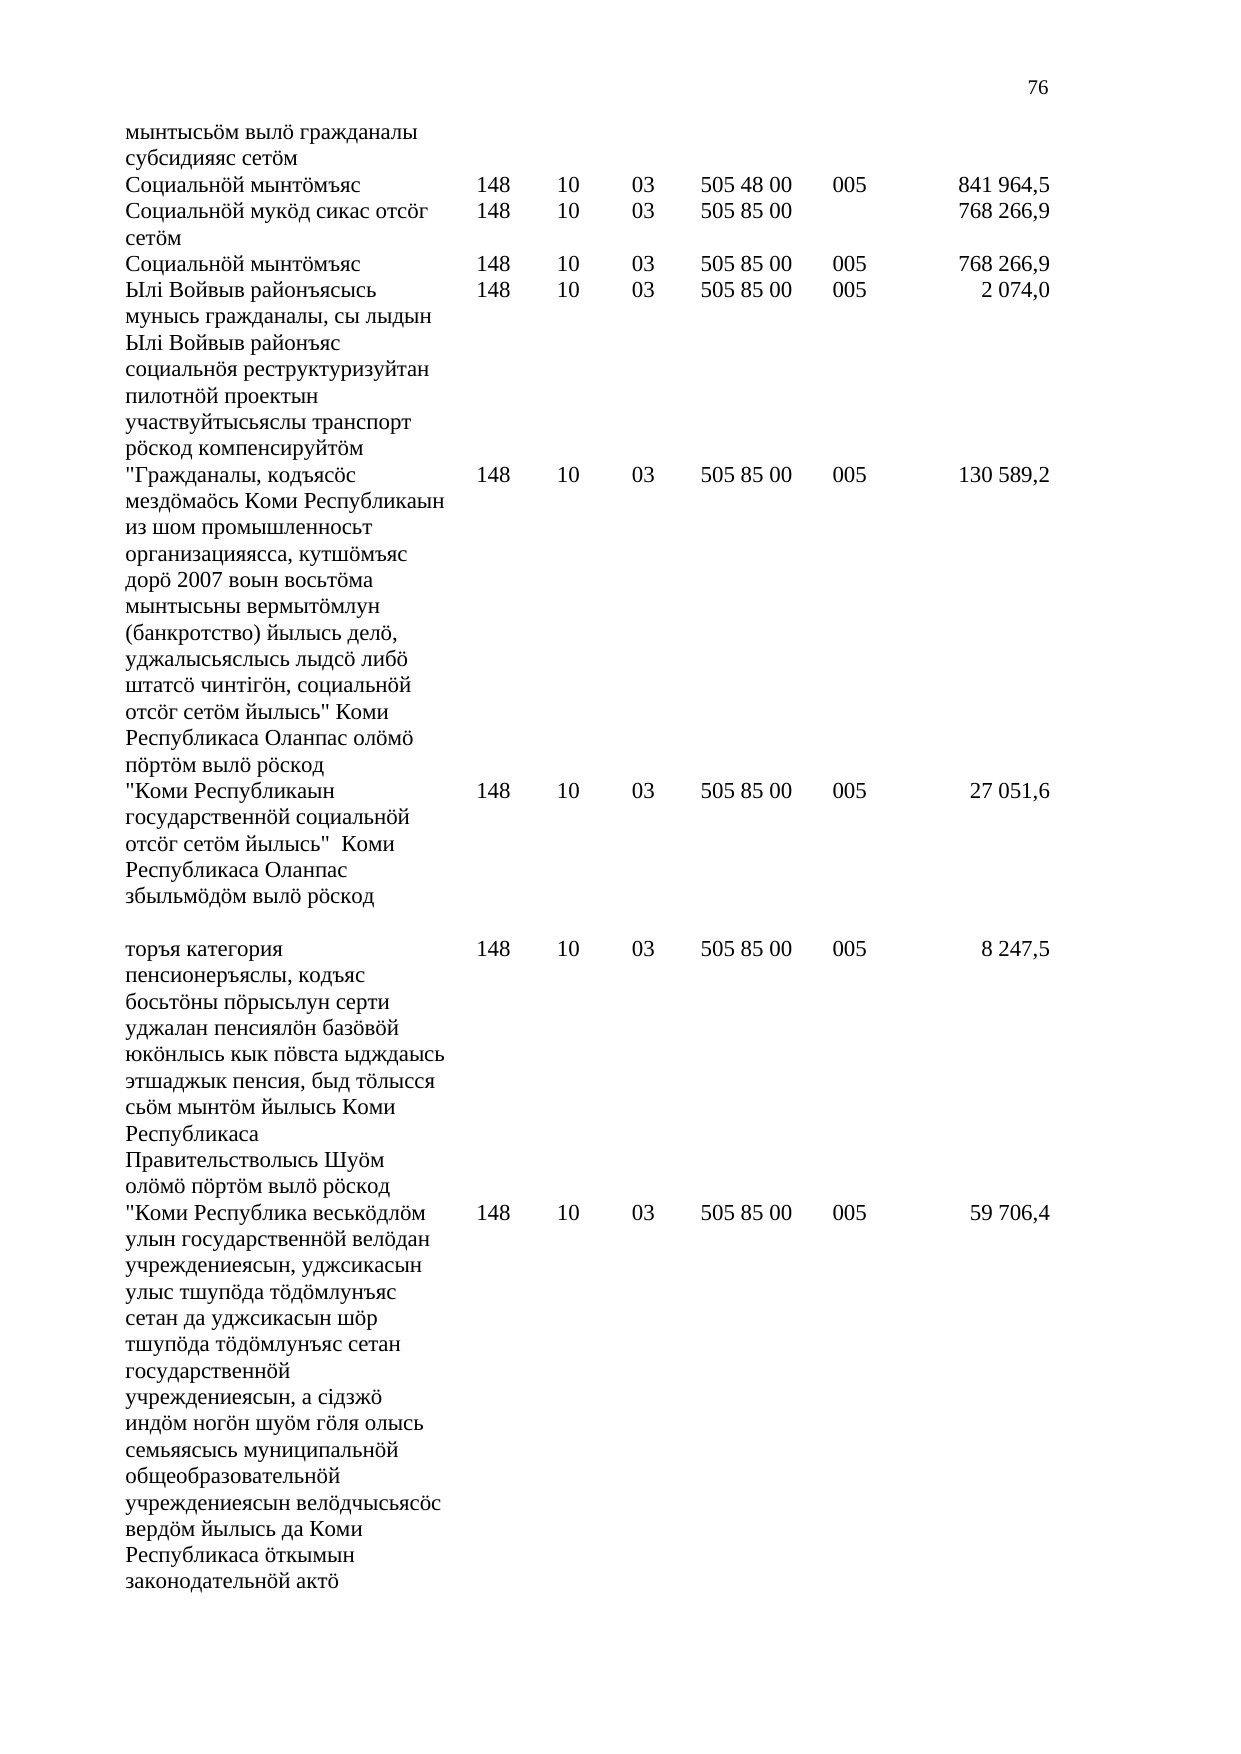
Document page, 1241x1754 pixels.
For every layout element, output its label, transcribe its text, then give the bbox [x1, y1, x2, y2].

table_cell 005 [812, 935, 887, 1199]
table_cell торъя категория пенсионеръяслы, кодъяс босьтöны пöрысьлун серти уджалан пенсиялöн базöвöй юкöнлысь кык пöвста ыдждаысь этшаджык пенсия, быд тöлысся сьöм мынтöм йылысь Коми Республикаса Правительстволысь Шуöм олöмö пöртöм вылö рöскод [119, 935, 456, 1199]
table_cell 148 [456, 250, 531, 276]
table_cell 005 [812, 250, 887, 276]
table_cell 03 [606, 461, 681, 777]
table_cell "Гражданалы, кодъясöс мездöмаöсь Коми Республикаын из шом промышленносьт организацияясса, кутшöмъяс дорö 2007 воын восьтöма мынтысьны вермытöмлун (банкротство) йылысь делö, уджалысьяслысь лыдсö либö штатсö чинтігöн, социальнöй отсöг сетöм йылысь" Коми Республикаса Оланпас олöмö пöртöм вылö рöскод [119, 461, 456, 777]
table_cell 005 [812, 171, 887, 197]
table_cell [1056, 935, 1093, 1199]
table_cell [1056, 777, 1093, 935]
table_cell 148 [456, 1199, 531, 1594]
table_cell [887, 118, 1056, 171]
table_cell 505 85 00 [681, 777, 812, 935]
table_cell [531, 118, 606, 171]
table_cell [681, 118, 812, 171]
table_cell 8 247,5 [887, 935, 1056, 1199]
table_cell 10 [531, 250, 606, 276]
table_cell 768 266,9 [887, 250, 1056, 276]
table_cell 005 [812, 276, 887, 461]
table_cell 148 [456, 777, 531, 935]
table_cell 03 [606, 197, 681, 250]
table_cell 10 [531, 777, 606, 935]
table_cell 10 [531, 461, 606, 777]
table_cell 27 051,6 [887, 777, 1056, 935]
table_cell 10 [531, 171, 606, 197]
table_cell 148 [456, 935, 531, 1199]
table_cell 03 [606, 250, 681, 276]
table_cell 841 964,5 [887, 171, 1056, 197]
table_cell [812, 197, 887, 250]
table_cell 03 [606, 777, 681, 935]
table_cell [1056, 171, 1093, 197]
table_cell 505 85 00 [681, 250, 812, 276]
table_cell 148 [456, 197, 531, 250]
table_cell 005 [812, 777, 887, 935]
table_cell 03 [606, 935, 681, 1199]
table_cell 005 [812, 1199, 887, 1594]
table_cell "Коми Республика веськöдлöм улын государственнöй велöдан учреждениеясын, уджсикасын улыс тшупöда тöдöмлунъяс сетан да уджсикасын шöр тшупöда тöдöмлунъяс сетан государственнöй учреждениеясын, а сідзжö индöм ногöн шуöм гöля олысь семьяясысь муниципальнöй общеобразовательнöй учреждениеясын велöдчысьясöс вердöм йылысь да Коми Республикаса öткымын законодательнöй актö [119, 1199, 456, 1594]
table_cell 10 [531, 276, 606, 461]
table_cell 005 [812, 461, 887, 777]
table_cell 505 85 00 [681, 276, 812, 461]
table_cell [1056, 250, 1093, 276]
table_cell 505 85 00 [681, 461, 812, 777]
table_cell 03 [606, 276, 681, 461]
table_cell Социальнöй мукöд сикас отсöг сетöм [119, 197, 456, 250]
table_cell [1056, 197, 1093, 250]
table_cell 10 [531, 935, 606, 1199]
table_cell "Коми Республикаын государственнöй социальнöй отсöг сетöм йылысь" Коми Республикаса Оланпас збыльмöдöм вылö рöскод [119, 777, 456, 935]
table_cell [812, 118, 887, 171]
table_cell 505 85 00 [681, 197, 812, 250]
table_cell 148 [456, 276, 531, 461]
table_cell [606, 118, 681, 171]
table_cell 59 706,4 [887, 1199, 1056, 1594]
table_cell 505 48 00 [681, 171, 812, 197]
table_cell [1056, 118, 1093, 171]
table_cell [1056, 276, 1093, 461]
table_cell мынтысьöм вылö гражданалы субсидияяс сетöм [119, 118, 456, 171]
table_cell 10 [531, 1199, 606, 1594]
table_cell 505 85 00 [681, 1199, 812, 1594]
table_cell Ылі Войвыв районъясысь мунысь гражданалы, сы лыдын Ылі Войвыв районъяс социальнöя реструктуризуйтан пилотнöй проектын участвуйтысьяслы транспорт рöскод компенсируйтöм [119, 276, 456, 461]
table_cell 03 [606, 171, 681, 197]
table_cell Социальнöй мынтöмъяс [119, 250, 456, 276]
table_cell 2 074,0 [887, 276, 1056, 461]
table_cell 10 [531, 197, 606, 250]
table_cell 03 [606, 1199, 681, 1594]
table_cell 130 589,2 [887, 461, 1056, 777]
table_cell 148 [456, 171, 531, 197]
table_cell 768 266,9 [887, 197, 1056, 250]
table_cell [1056, 1199, 1093, 1594]
table_cell [1056, 461, 1093, 777]
table_cell 148 [456, 461, 531, 777]
table_cell 505 85 00 [681, 935, 812, 1199]
table_cell Социальнöй мынтöмъяс [119, 171, 456, 197]
table_cell [456, 118, 531, 171]
